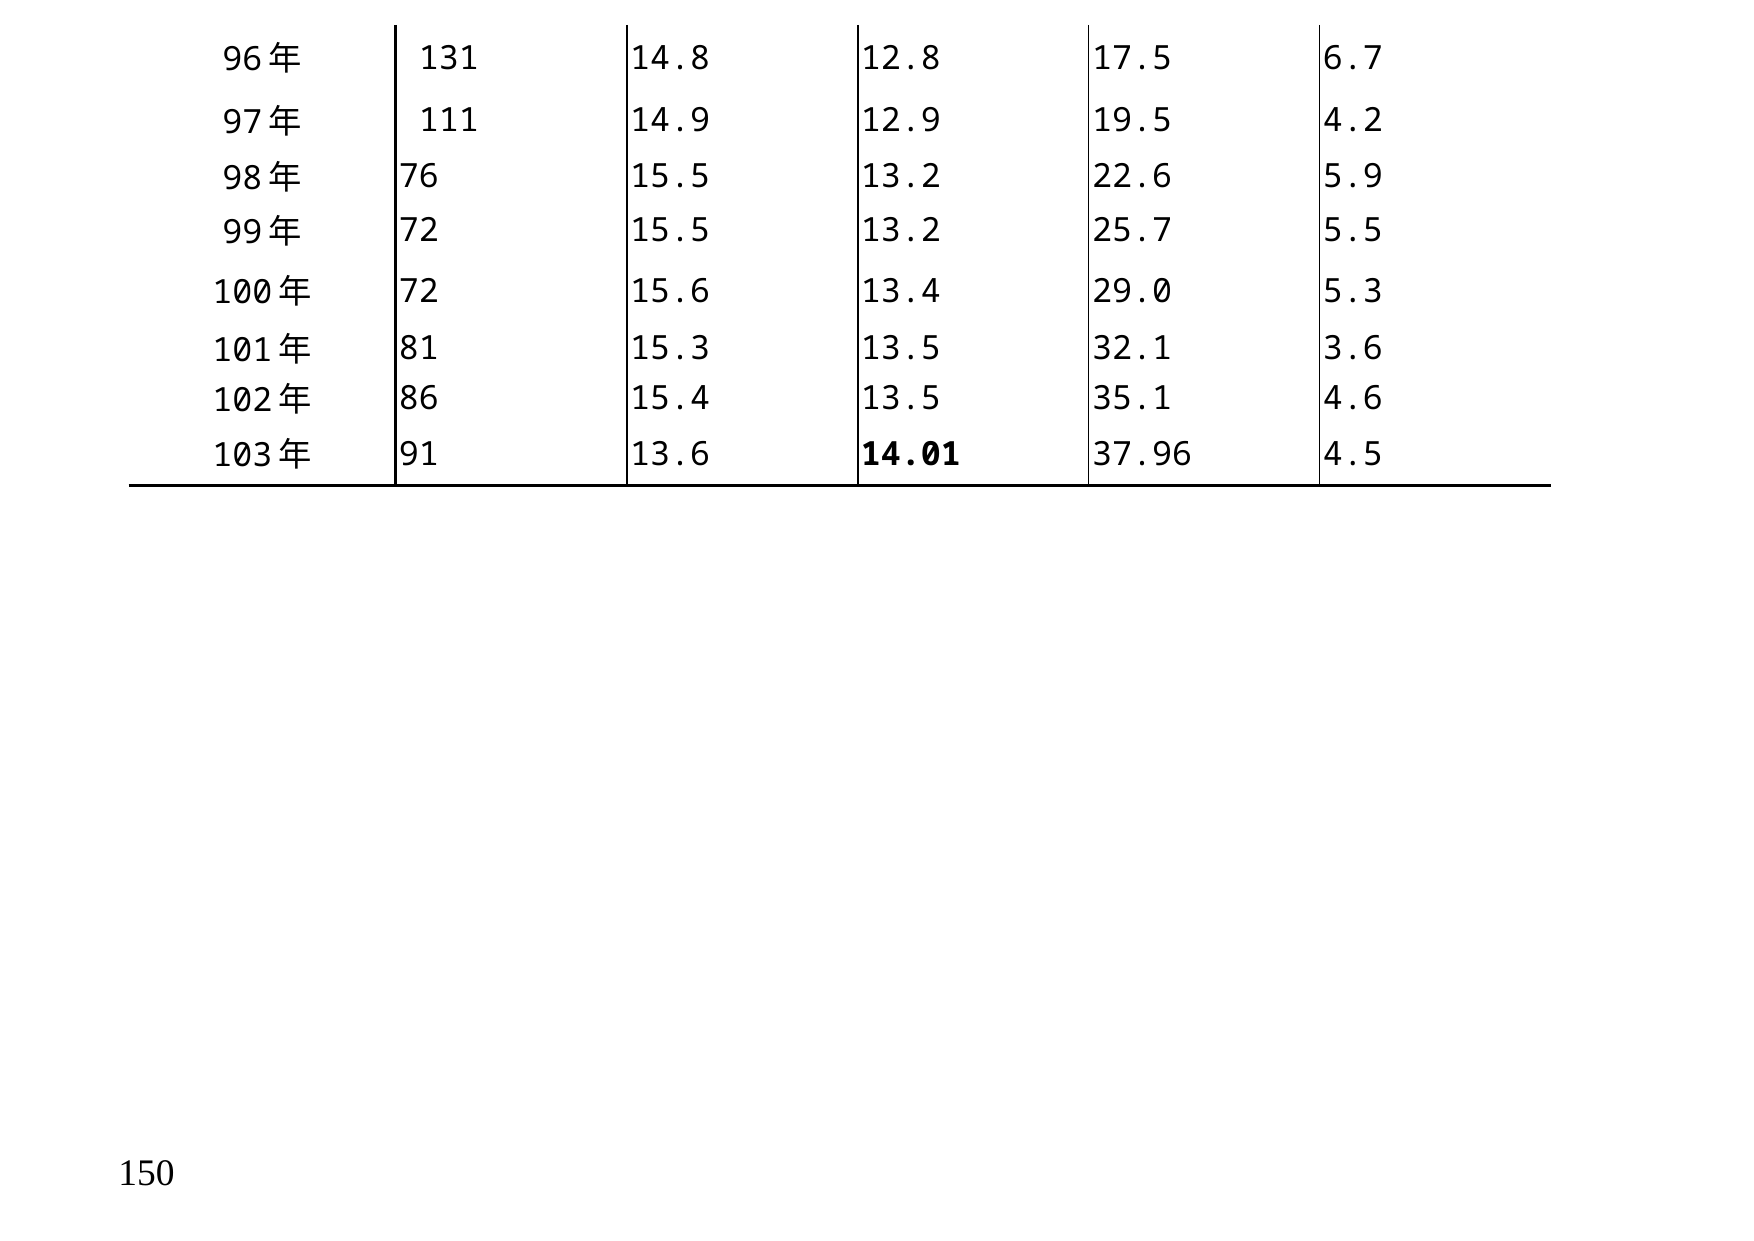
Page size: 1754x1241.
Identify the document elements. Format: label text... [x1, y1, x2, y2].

table_cell 99年 [129, 199, 394, 258]
table_cell 5.5 [1320, 199, 1551, 258]
table_cell 14.9 [628, 88, 857, 150]
table_cell 15.6 [628, 258, 857, 321]
table_cell 14.01 [859, 421, 1088, 484]
table_cell 102年 [129, 373, 394, 421]
table_cell 76 [397, 150, 626, 199]
table_cell 32.1 [1089, 321, 1319, 373]
table_cell 101年 [129, 321, 394, 373]
table_cell 111 [397, 88, 626, 150]
table_cell 6.7 [1320, 25, 1551, 87]
table_cell 98年 [129, 150, 394, 199]
table_cell 13.5 [859, 373, 1088, 421]
table_cell 13.5 [859, 321, 1088, 373]
table_cell 15.5 [628, 150, 857, 199]
table_cell 15.4 [628, 373, 857, 421]
table_cell 15.3 [628, 321, 857, 373]
table_cell 100年 [129, 258, 394, 321]
table_cell 35.1 [1089, 373, 1319, 421]
table_cell 12.9 [859, 88, 1088, 150]
table_cell 22.6 [1089, 150, 1319, 199]
table_cell 5.9 [1320, 150, 1551, 199]
table_cell 29.0 [1089, 258, 1319, 321]
table_cell 13.2 [859, 199, 1088, 258]
table_cell 25.7 [1089, 199, 1319, 258]
table_cell 37.96 [1089, 421, 1319, 484]
table_cell 91 [397, 421, 626, 484]
table_cell 17.5 [1089, 25, 1319, 87]
table_cell 12.8 [859, 25, 1088, 87]
table_cell 14.8 [628, 25, 857, 87]
table_cell 131 [397, 25, 626, 87]
table_cell 72 [397, 258, 626, 321]
table_cell 13.6 [628, 421, 857, 484]
table_cell 81 [397, 321, 626, 373]
table_cell 13.4 [859, 258, 1088, 321]
table_cell 3.6 [1320, 321, 1551, 373]
table_cell 4.6 [1320, 373, 1551, 421]
table_cell 97年 [129, 88, 394, 150]
table_cell 103年 [129, 421, 394, 484]
table_cell 72 [397, 199, 626, 258]
table_cell 15.5 [628, 199, 857, 258]
table_cell 13.2 [859, 150, 1088, 199]
table_cell 86 [397, 373, 626, 421]
table_cell 96年 [129, 25, 394, 87]
table_cell 5.3 [1320, 258, 1551, 321]
table_cell 4.2 [1320, 88, 1551, 150]
table_cell 19.5 [1089, 88, 1319, 150]
table_cell 4.5 [1320, 421, 1551, 484]
